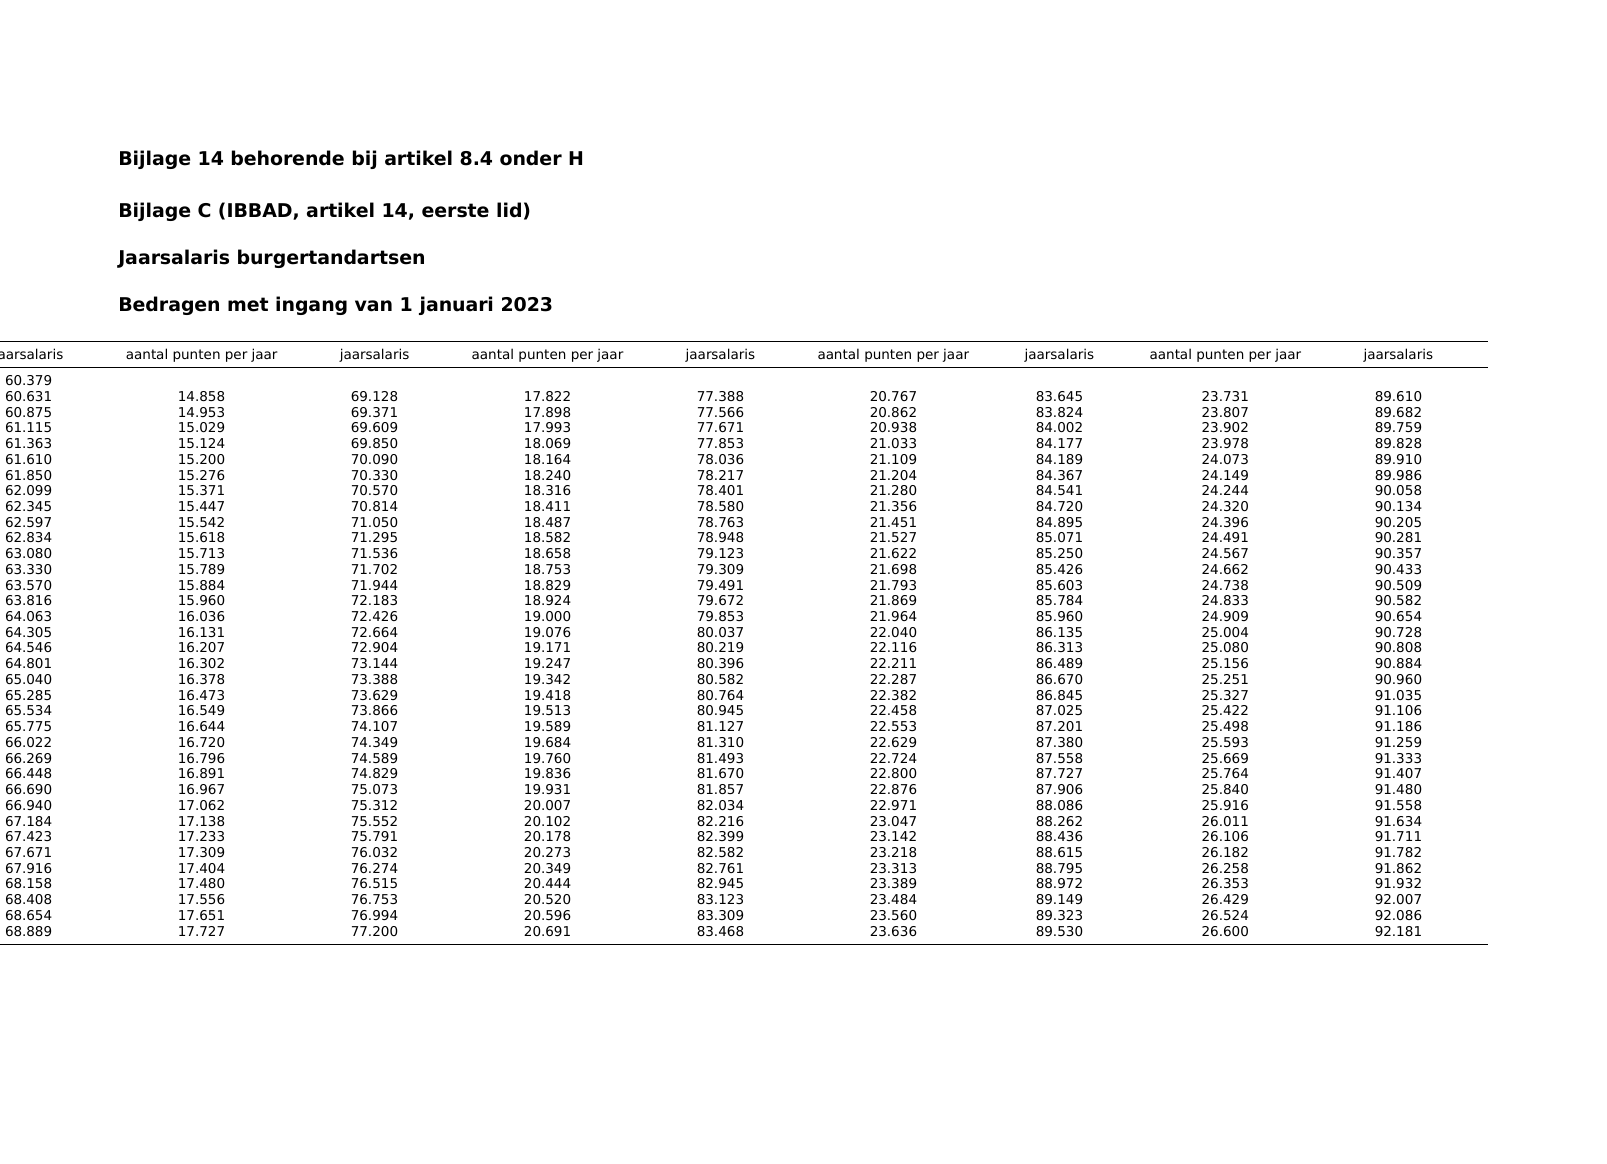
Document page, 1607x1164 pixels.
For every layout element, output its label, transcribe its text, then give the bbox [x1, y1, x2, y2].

table_cell 66.690 [0, 782, 118, 798]
table_cell 23.313 [810, 861, 976, 876]
table_cell 62.597 [0, 515, 118, 530]
table_header jaarsalaris [0, 342, 118, 367]
table_cell 17.993 [464, 420, 630, 436]
table_cell 22.876 [810, 782, 976, 798]
table_cell 17.898 [464, 404, 630, 420]
subtitle Bedragen met ingang van 1 januari 2023 [118, 294, 1488, 316]
table_cell 23.142 [810, 829, 976, 845]
table_cell 86.670 [976, 672, 1142, 687]
table_cell 19.760 [464, 750, 630, 766]
table_cell 18.582 [464, 530, 630, 546]
table_cell 77.200 [284, 924, 464, 944]
table_cell 25.593 [1142, 735, 1308, 750]
table_cell 64.305 [0, 625, 118, 640]
table_cell 89.530 [976, 924, 1142, 944]
table_cell 69.128 [284, 389, 464, 404]
table_cell 15.124 [119, 436, 284, 452]
table_cell 80.945 [630, 703, 810, 719]
table_cell 90.058 [1308, 483, 1488, 499]
table_cell 87.380 [976, 735, 1142, 750]
table_cell 87.558 [976, 750, 1142, 766]
table_cell 85.960 [976, 609, 1142, 624]
table_cell 22.287 [810, 672, 976, 687]
table_cell 20.596 [464, 908, 630, 923]
table_cell 72.426 [284, 609, 464, 624]
table_cell 21.109 [810, 452, 976, 467]
table_cell 15.371 [119, 483, 284, 499]
table_cell [810, 368, 976, 389]
table_header jaarsalaris [630, 342, 810, 367]
table_cell 87.906 [976, 782, 1142, 798]
table_cell 65.040 [0, 672, 118, 687]
table_cell 89.910 [1308, 452, 1488, 467]
table_cell 91.932 [1308, 876, 1488, 892]
table_cell 17.309 [119, 845, 284, 861]
table_cell 18.753 [464, 562, 630, 577]
table_cell 70.814 [284, 499, 464, 514]
table_cell 91.186 [1308, 719, 1488, 735]
table_cell 87.025 [976, 703, 1142, 719]
table_cell 85.784 [976, 593, 1142, 609]
table_cell 82.945 [630, 876, 810, 892]
table_cell 91.106 [1308, 703, 1488, 719]
table_cell 16.720 [119, 735, 284, 750]
table_cell 15.713 [119, 546, 284, 562]
table_cell 18.164 [464, 452, 630, 467]
table_cell 23.902 [1142, 420, 1308, 436]
table_cell 87.201 [976, 719, 1142, 735]
table_cell 87.727 [976, 766, 1142, 782]
table_cell [284, 368, 464, 389]
table_cell 26.182 [1142, 845, 1308, 861]
table_cell 77.853 [630, 436, 810, 452]
table_cell 23.978 [1142, 436, 1308, 452]
table_cell 91.333 [1308, 750, 1488, 766]
table_cell 64.063 [0, 609, 118, 624]
table_cell 78.401 [630, 483, 810, 499]
table_cell 68.158 [0, 876, 118, 892]
table_cell 16.891 [119, 766, 284, 782]
table_cell 25.080 [1142, 640, 1308, 656]
table_cell 74.107 [284, 719, 464, 735]
table_cell 79.123 [630, 546, 810, 562]
table_cell 80.764 [630, 688, 810, 703]
table_cell 60.379 [0, 368, 118, 389]
table_cell 70.570 [284, 483, 464, 499]
table_cell 81.127 [630, 719, 810, 735]
table_cell 85.250 [976, 546, 1142, 562]
table_cell 90.808 [1308, 640, 1488, 656]
table_cell 22.800 [810, 766, 976, 782]
table_cell 68.654 [0, 908, 118, 923]
table_cell 79.853 [630, 609, 810, 624]
table_cell 26.353 [1142, 876, 1308, 892]
table_cell 85.603 [976, 578, 1142, 593]
table_cell 65.775 [0, 719, 118, 735]
table_cell 61.610 [0, 452, 118, 467]
table_cell 92.181 [1308, 924, 1488, 944]
table_cell 60.631 [0, 389, 118, 404]
table_cell 16.796 [119, 750, 284, 766]
table_cell 25.422 [1142, 703, 1308, 719]
table_cell 21.964 [810, 609, 976, 624]
table_cell 88.795 [976, 861, 1142, 876]
table_cell 89.682 [1308, 404, 1488, 420]
table_cell 25.498 [1142, 719, 1308, 735]
table_cell 19.684 [464, 735, 630, 750]
table_cell 15.200 [119, 452, 284, 467]
table_cell 90.728 [1308, 625, 1488, 640]
table_cell 17.480 [119, 876, 284, 892]
table_cell 22.553 [810, 719, 976, 735]
table_cell 16.131 [119, 625, 284, 640]
table_cell 84.367 [976, 467, 1142, 483]
table_cell 77.566 [630, 404, 810, 420]
table_cell [119, 368, 284, 389]
table_cell 62.345 [0, 499, 118, 514]
table_header jaarsalaris [976, 342, 1142, 367]
table_cell 21.451 [810, 515, 976, 530]
table_cell 15.447 [119, 499, 284, 514]
table_cell 20.767 [810, 389, 976, 404]
table_cell 15.618 [119, 530, 284, 546]
table_cell 22.458 [810, 703, 976, 719]
table_cell 18.487 [464, 515, 630, 530]
table_cell 14.858 [119, 389, 284, 404]
table_cell 81.493 [630, 750, 810, 766]
table_cell 24.320 [1142, 499, 1308, 514]
table_cell 91.862 [1308, 861, 1488, 876]
table_cell 20.178 [464, 829, 630, 845]
table_cell 26.011 [1142, 813, 1308, 829]
table_cell 22.724 [810, 750, 976, 766]
table_cell 73.629 [284, 688, 464, 703]
table_cell 69.371 [284, 404, 464, 420]
table_cell 82.399 [630, 829, 810, 845]
table_cell 66.022 [0, 735, 118, 750]
table_cell 21.204 [810, 467, 976, 483]
table_cell 84.720 [976, 499, 1142, 514]
table_cell 88.086 [976, 798, 1142, 813]
table_cell 20.007 [464, 798, 630, 813]
table_cell 80.219 [630, 640, 810, 656]
table_cell 91.035 [1308, 688, 1488, 703]
table_cell 90.357 [1308, 546, 1488, 562]
table_cell 75.552 [284, 813, 464, 829]
table_cell 71.702 [284, 562, 464, 577]
table_cell 16.302 [119, 656, 284, 672]
table_header jaarsalaris [1308, 342, 1488, 367]
table_cell 63.816 [0, 593, 118, 609]
table_cell 23.560 [810, 908, 976, 923]
table_cell 84.189 [976, 452, 1142, 467]
table_cell 23.047 [810, 813, 976, 829]
table_cell 89.828 [1308, 436, 1488, 452]
table_cell 74.349 [284, 735, 464, 750]
table_cell 74.829 [284, 766, 464, 782]
table_cell 62.834 [0, 530, 118, 546]
table_cell 19.171 [464, 640, 630, 656]
table_cell 17.556 [119, 892, 284, 908]
table_cell 89.759 [1308, 420, 1488, 436]
table_cell 76.994 [284, 908, 464, 923]
table_cell 71.536 [284, 546, 464, 562]
table_cell 26.258 [1142, 861, 1308, 876]
table_cell 80.396 [630, 656, 810, 672]
table_cell 16.036 [119, 609, 284, 624]
table_cell 84.541 [976, 483, 1142, 499]
table_header aantal punten per jaar [464, 342, 630, 367]
table_cell 24.396 [1142, 515, 1308, 530]
table_cell 91.259 [1308, 735, 1488, 750]
table_cell 25.840 [1142, 782, 1308, 798]
table_cell 78.217 [630, 467, 810, 483]
table_cell 85.426 [976, 562, 1142, 577]
table_cell 64.801 [0, 656, 118, 672]
table_cell 21.869 [810, 593, 976, 609]
table_cell 73.388 [284, 672, 464, 687]
table_cell 72.904 [284, 640, 464, 656]
table_cell 19.513 [464, 703, 630, 719]
table_cell 86.135 [976, 625, 1142, 640]
table_cell 85.071 [976, 530, 1142, 546]
subtitle Bijlage C (IBBAD, artikel 14, eerste lid) [118, 200, 1488, 222]
table_cell 61.363 [0, 436, 118, 452]
table_cell 20.273 [464, 845, 630, 861]
table_cell 24.567 [1142, 546, 1308, 562]
table_cell 63.330 [0, 562, 118, 577]
table_cell 15.789 [119, 562, 284, 577]
table_cell 92.086 [1308, 908, 1488, 923]
table_cell 69.850 [284, 436, 464, 452]
table_cell 73.866 [284, 703, 464, 719]
table_cell 60.875 [0, 404, 118, 420]
table_cell 17.822 [464, 389, 630, 404]
table_cell [1308, 368, 1488, 389]
table_cell [1142, 368, 1308, 389]
table_cell 22.629 [810, 735, 976, 750]
table_cell 62.099 [0, 483, 118, 499]
table_cell 82.034 [630, 798, 810, 813]
table_cell 23.636 [810, 924, 976, 944]
table_cell 25.916 [1142, 798, 1308, 813]
table_cell 16.549 [119, 703, 284, 719]
table_cell 86.489 [976, 656, 1142, 672]
subtitle Jaarsalaris burgertandartsen [118, 247, 1488, 269]
table_cell 78.036 [630, 452, 810, 467]
table_cell 17.651 [119, 908, 284, 923]
table_cell 15.276 [119, 467, 284, 483]
table_cell 83.123 [630, 892, 810, 908]
table_cell 88.615 [976, 845, 1142, 861]
table_cell 88.262 [976, 813, 1142, 829]
table_cell 81.310 [630, 735, 810, 750]
table_cell 24.244 [1142, 483, 1308, 499]
table_cell 91.558 [1308, 798, 1488, 813]
table_cell 23.731 [1142, 389, 1308, 404]
table_cell 72.664 [284, 625, 464, 640]
table_cell 18.829 [464, 578, 630, 593]
table_cell 17.233 [119, 829, 284, 845]
table_cell 19.342 [464, 672, 630, 687]
table_cell 20.691 [464, 924, 630, 944]
table_cell 89.323 [976, 908, 1142, 923]
table_cell 80.582 [630, 672, 810, 687]
table_cell 25.251 [1142, 672, 1308, 687]
table_cell 15.960 [119, 593, 284, 609]
table_cell 83.309 [630, 908, 810, 923]
table_cell 20.862 [810, 404, 976, 420]
table_cell 72.183 [284, 593, 464, 609]
table_cell 90.433 [1308, 562, 1488, 577]
table_cell 25.156 [1142, 656, 1308, 672]
table_cell 73.144 [284, 656, 464, 672]
table_cell 68.408 [0, 892, 118, 908]
table_cell 68.889 [0, 924, 118, 944]
table_cell 15.542 [119, 515, 284, 530]
table_cell 18.924 [464, 593, 630, 609]
table_cell 25.004 [1142, 625, 1308, 640]
table_cell 91.782 [1308, 845, 1488, 861]
table_cell 91.407 [1308, 766, 1488, 782]
table_cell 24.909 [1142, 609, 1308, 624]
table_cell 90.281 [1308, 530, 1488, 546]
subtitle Bijlage 14 behorende bij artikel 8.4 onder H [118, 148, 1488, 170]
table_cell 90.205 [1308, 515, 1488, 530]
table_cell 16.378 [119, 672, 284, 687]
table_cell 79.491 [630, 578, 810, 593]
table_cell 75.312 [284, 798, 464, 813]
table_cell 25.764 [1142, 766, 1308, 782]
table_cell 71.944 [284, 578, 464, 593]
table_cell 26.600 [1142, 924, 1308, 944]
table_cell 76.274 [284, 861, 464, 876]
table_cell 61.115 [0, 420, 118, 436]
table_cell 76.515 [284, 876, 464, 892]
table_cell 67.184 [0, 813, 118, 829]
table_cell 88.436 [976, 829, 1142, 845]
table_cell 84.002 [976, 420, 1142, 436]
table_cell 69.609 [284, 420, 464, 436]
table_cell 24.149 [1142, 467, 1308, 483]
table_cell 82.761 [630, 861, 810, 876]
table_cell 20.520 [464, 892, 630, 908]
table_cell 65.285 [0, 688, 118, 703]
table_cell 26.524 [1142, 908, 1308, 923]
table_cell 86.313 [976, 640, 1142, 656]
table_cell 82.216 [630, 813, 810, 829]
table_cell 17.062 [119, 798, 284, 813]
table_cell 91.634 [1308, 813, 1488, 829]
table_cell 19.836 [464, 766, 630, 782]
table_cell 90.509 [1308, 578, 1488, 593]
table_cell 24.662 [1142, 562, 1308, 577]
table_cell [630, 368, 810, 389]
table_cell 21.527 [810, 530, 976, 546]
table_cell 82.582 [630, 845, 810, 861]
table_cell 17.727 [119, 924, 284, 944]
table_cell 26.106 [1142, 829, 1308, 845]
table_cell 18.240 [464, 467, 630, 483]
table_cell 20.938 [810, 420, 976, 436]
table_cell 61.850 [0, 467, 118, 483]
table_cell 22.971 [810, 798, 976, 813]
table_cell 14.953 [119, 404, 284, 420]
table_cell 78.948 [630, 530, 810, 546]
table_cell 77.388 [630, 389, 810, 404]
table_cell 80.037 [630, 625, 810, 640]
table_cell 16.473 [119, 688, 284, 703]
table_cell 77.671 [630, 420, 810, 436]
table_cell 92.007 [1308, 892, 1488, 908]
table_cell 18.069 [464, 436, 630, 452]
table_cell 16.644 [119, 719, 284, 735]
table_cell 17.138 [119, 813, 284, 829]
table_cell 20.102 [464, 813, 630, 829]
table_cell 24.491 [1142, 530, 1308, 546]
table_cell 23.218 [810, 845, 976, 861]
table_cell 19.076 [464, 625, 630, 640]
table_cell 79.309 [630, 562, 810, 577]
table_cell 74.589 [284, 750, 464, 766]
table_cell 26.429 [1142, 892, 1308, 908]
table_cell 90.884 [1308, 656, 1488, 672]
table_cell 20.444 [464, 876, 630, 892]
table_cell 16.207 [119, 640, 284, 656]
table_cell 78.580 [630, 499, 810, 514]
table_cell 91.711 [1308, 829, 1488, 845]
table_cell 90.654 [1308, 609, 1488, 624]
table_cell 18.411 [464, 499, 630, 514]
table_cell 89.986 [1308, 467, 1488, 483]
table_cell 90.960 [1308, 672, 1488, 687]
table_cell 84.177 [976, 436, 1142, 452]
table_cell 15.029 [119, 420, 284, 436]
table_cell 75.073 [284, 782, 464, 798]
table_cell 71.050 [284, 515, 464, 530]
table_cell 19.931 [464, 782, 630, 798]
table_cell 25.327 [1142, 688, 1308, 703]
table_cell 83.468 [630, 924, 810, 944]
table_cell 22.211 [810, 656, 976, 672]
table_cell 19.000 [464, 609, 630, 624]
table_cell 20.349 [464, 861, 630, 876]
table_cell 76.753 [284, 892, 464, 908]
table_cell 63.080 [0, 546, 118, 562]
table_cell 70.330 [284, 467, 464, 483]
table_cell 21.356 [810, 499, 976, 514]
table_header aantal punten per jaar [1142, 342, 1308, 367]
table_cell 83.645 [976, 389, 1142, 404]
table_header aantal punten per jaar [119, 342, 284, 367]
table_cell 79.672 [630, 593, 810, 609]
table_cell 24.073 [1142, 452, 1308, 467]
table_cell 18.658 [464, 546, 630, 562]
table_header aantal punten per jaar [810, 342, 976, 367]
table_cell 15.884 [119, 578, 284, 593]
table_cell 91.480 [1308, 782, 1488, 798]
table_cell 75.791 [284, 829, 464, 845]
table_cell 84.895 [976, 515, 1142, 530]
table_cell 21.280 [810, 483, 976, 499]
table_cell 71.295 [284, 530, 464, 546]
table_cell [976, 368, 1142, 389]
table_cell 21.698 [810, 562, 976, 577]
table_cell 81.857 [630, 782, 810, 798]
table_cell 22.116 [810, 640, 976, 656]
table_cell 64.546 [0, 640, 118, 656]
table_cell 21.622 [810, 546, 976, 562]
table_cell 66.269 [0, 750, 118, 766]
table_cell 24.833 [1142, 593, 1308, 609]
table_cell 25.669 [1142, 750, 1308, 766]
table_cell 19.589 [464, 719, 630, 735]
table_cell 90.134 [1308, 499, 1488, 514]
table_cell 90.582 [1308, 593, 1488, 609]
table_cell 67.423 [0, 829, 118, 845]
table_cell 23.484 [810, 892, 976, 908]
table_header jaarsalaris [284, 342, 464, 367]
table_cell 21.793 [810, 578, 976, 593]
table_cell 17.404 [119, 861, 284, 876]
table_cell [464, 368, 630, 389]
table_cell 66.940 [0, 798, 118, 813]
table_cell 78.763 [630, 515, 810, 530]
table_cell 21.033 [810, 436, 976, 452]
table_cell 89.610 [1308, 389, 1488, 404]
table_cell 81.670 [630, 766, 810, 782]
table_cell 88.972 [976, 876, 1142, 892]
table_cell 83.824 [976, 404, 1142, 420]
table_cell 18.316 [464, 483, 630, 499]
table_cell 23.389 [810, 876, 976, 892]
table_cell 19.418 [464, 688, 630, 703]
table_cell 66.448 [0, 766, 118, 782]
table_cell 67.671 [0, 845, 118, 861]
table_cell 86.845 [976, 688, 1142, 703]
table_cell 24.738 [1142, 578, 1308, 593]
table_cell 22.382 [810, 688, 976, 703]
table_cell 23.807 [1142, 404, 1308, 420]
table_cell 70.090 [284, 452, 464, 467]
table_cell 22.040 [810, 625, 976, 640]
table_cell 65.534 [0, 703, 118, 719]
table_cell 63.570 [0, 578, 118, 593]
table_cell 89.149 [976, 892, 1142, 908]
table_cell 67.916 [0, 861, 118, 876]
table_cell 19.247 [464, 656, 630, 672]
table_cell 16.967 [119, 782, 284, 798]
table_cell 76.032 [284, 845, 464, 861]
